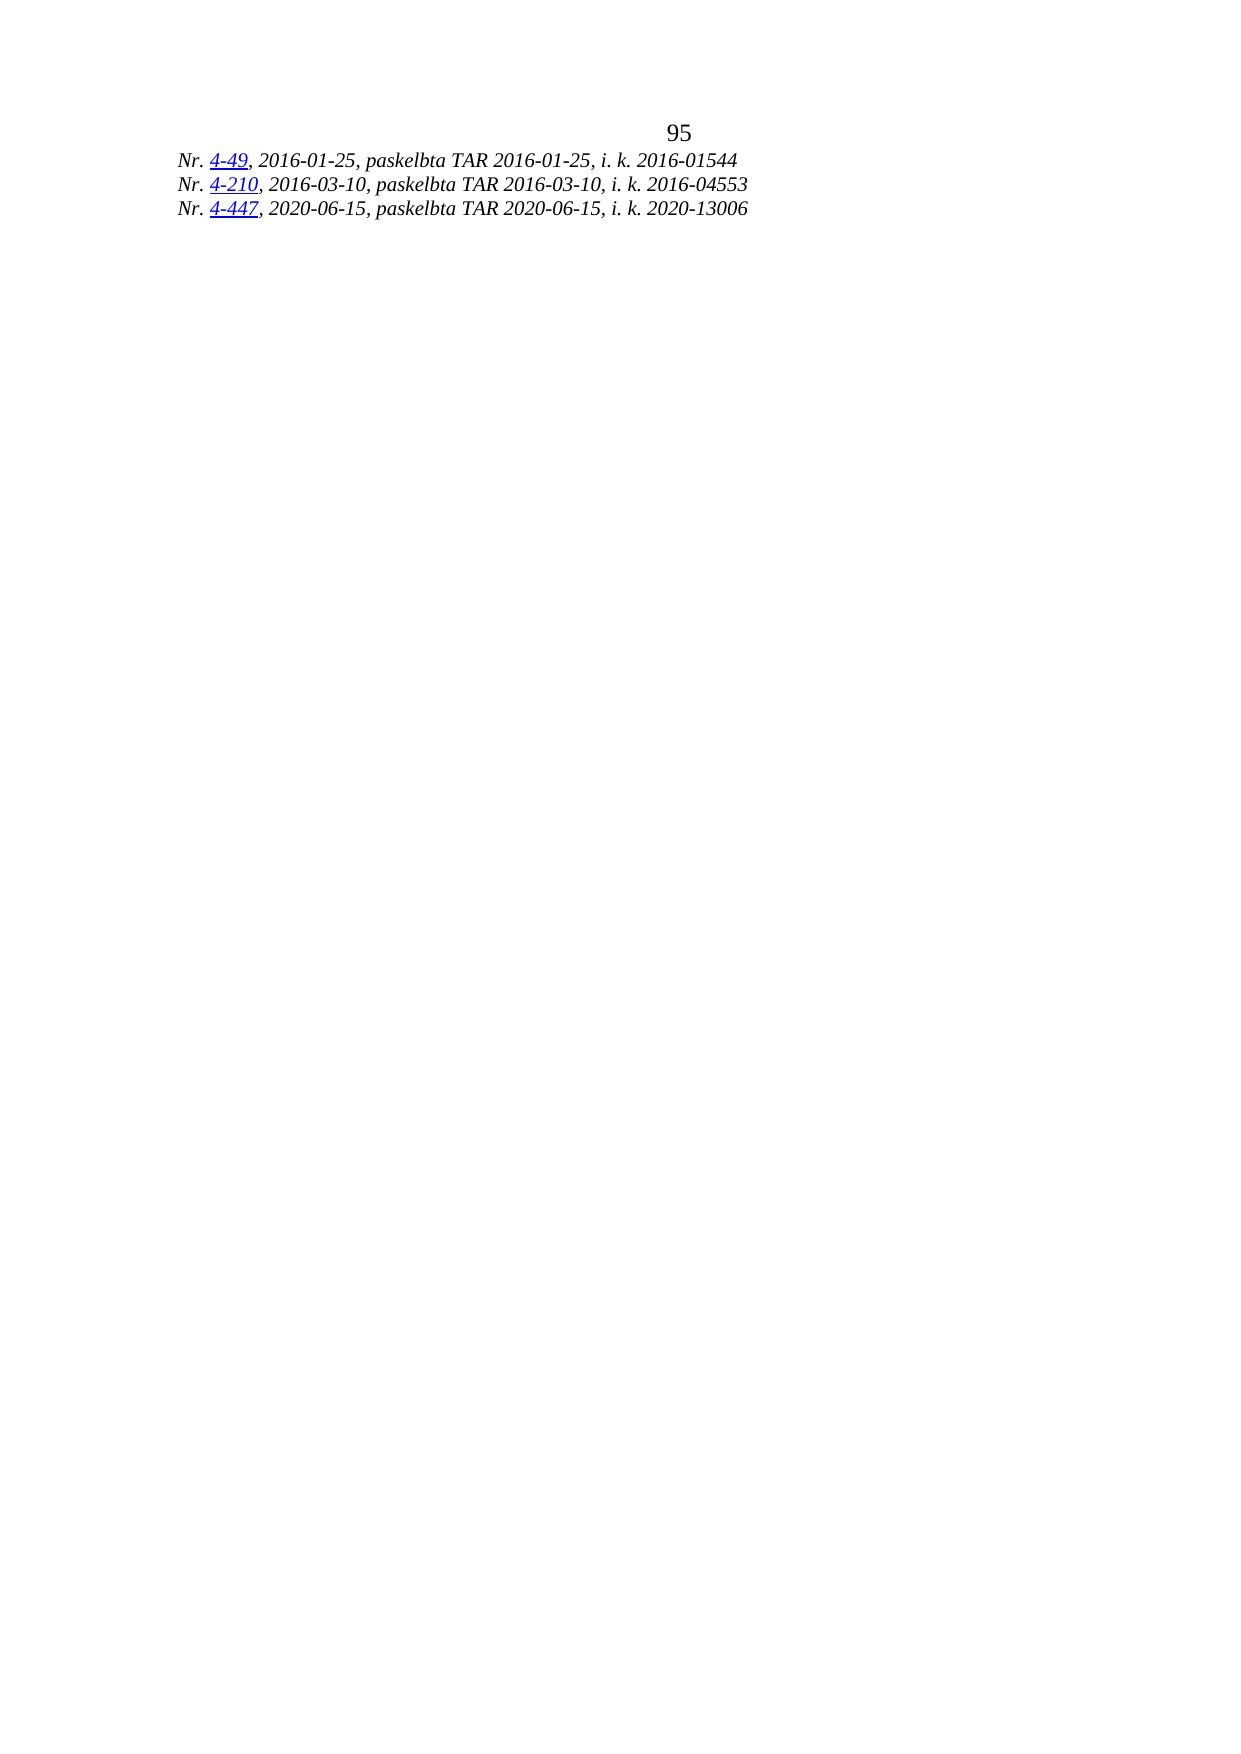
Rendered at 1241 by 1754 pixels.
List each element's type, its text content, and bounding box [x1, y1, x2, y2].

text Nr. 4-49, 2016-01-25, paskelbta TAR 2016-01-25, i. k. 2016-01544 [177, 148, 1181, 172]
text Nr. 4-210, 2016-03-10, paskelbta TAR 2016-03-10, i. k. 2016-04553 [177, 172, 1181, 196]
text Nr. 4-447, 2020-06-15, paskelbta TAR 2020-06-15, i. k. 2020-13006 [177, 196, 1181, 220]
